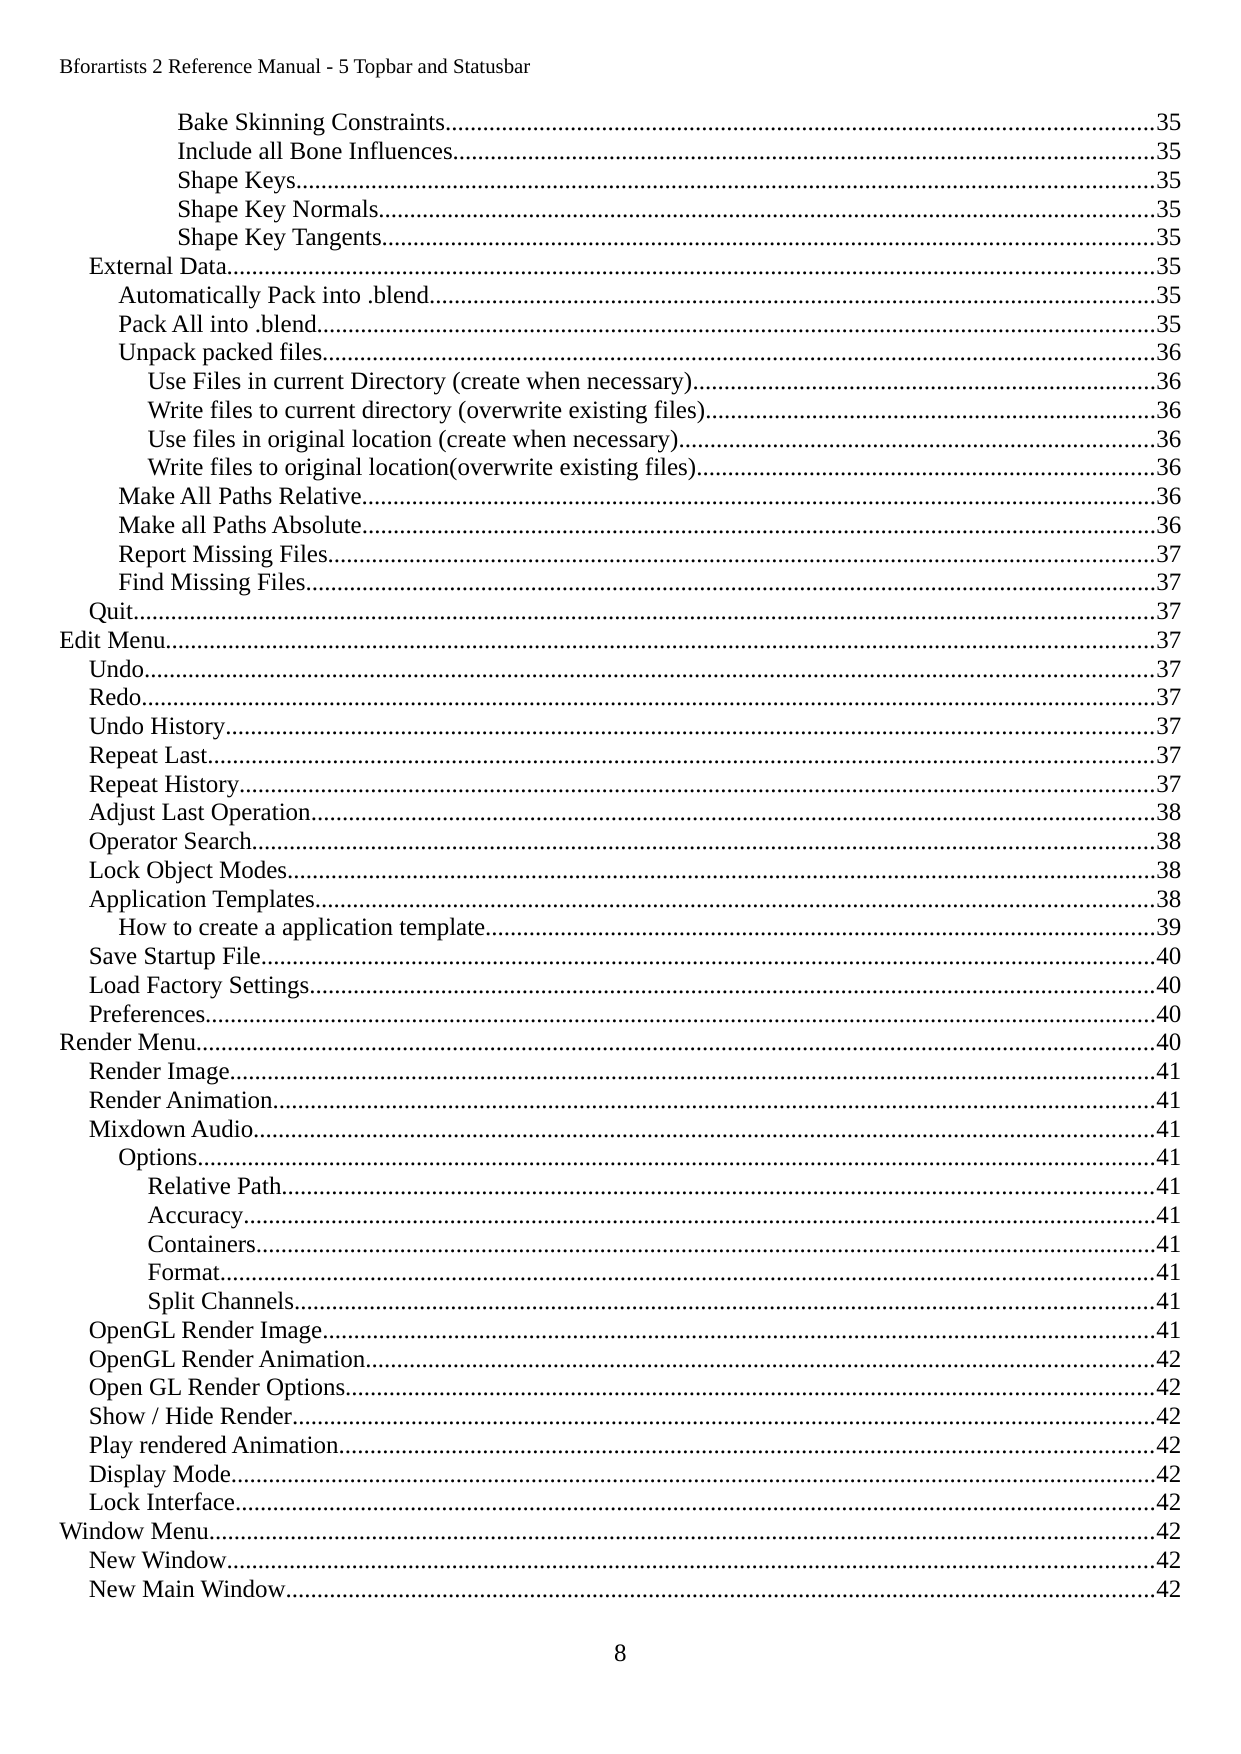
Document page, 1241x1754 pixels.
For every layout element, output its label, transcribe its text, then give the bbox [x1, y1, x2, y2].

text Include all Bone Influences 35 [177, 136, 1181, 165]
text Application Templates 38 [88, 884, 1181, 912]
text Window Menu 42 [59, 1516, 1181, 1545]
text External Data 35 [88, 251, 1181, 280]
text Undo 37 [88, 654, 1181, 682]
text Shape Key Normals 35 [177, 194, 1181, 222]
text Repeat Last 37 [88, 740, 1181, 769]
text OpenGL Render Animation 42 [88, 1344, 1181, 1372]
text Make All Paths Relative 36 [118, 481, 1181, 510]
text Repeat History 37 [88, 769, 1181, 797]
text Shape Key Tangents 35 [177, 222, 1181, 251]
text Render Menu 40 [59, 1027, 1181, 1056]
text Write files to original location(overwrite existing files) 36 [147, 452, 1181, 481]
text Play rendered Animation 42 [88, 1430, 1181, 1459]
text Adjust Last Operation 38 [88, 797, 1181, 826]
text Find Missing Files 37 [118, 567, 1181, 596]
text Pack All into .blend 35 [118, 309, 1181, 337]
text Show / Hide Render 42 [88, 1401, 1181, 1430]
text Load Factory Settings 40 [88, 970, 1181, 999]
text Accuracy 41 [147, 1200, 1181, 1229]
text Shape Keys 35 [177, 165, 1181, 194]
text Render Animation 41 [88, 1085, 1181, 1114]
text Make all Paths Absolute 36 [118, 510, 1181, 539]
text Preferences 40 [88, 999, 1181, 1027]
text Write files to current directory (overwrite existing files) 36 [147, 395, 1181, 424]
text Use Files in current Directory (create when necessary) 36 [147, 366, 1181, 395]
text Bake Skinning Constraints 35 [177, 107, 1181, 136]
text How to create a application template 39 [118, 912, 1181, 941]
text Containers 41 [147, 1229, 1181, 1257]
text Options 41 [118, 1142, 1181, 1171]
text Automatically Pack into .blend 35 [118, 280, 1181, 309]
text Quit 37 [88, 596, 1181, 625]
text Display Mode 42 [88, 1459, 1181, 1487]
text Lock Interface 42 [88, 1487, 1181, 1516]
text Undo History 37 [88, 711, 1181, 740]
text Operator Search 38 [88, 826, 1181, 855]
text Format 41 [147, 1257, 1181, 1286]
text Render Image 41 [88, 1056, 1181, 1085]
text New Main Window 42 [88, 1574, 1181, 1602]
text Edit Menu 37 [59, 625, 1181, 654]
text Open GL Render Options 42 [88, 1372, 1181, 1401]
text New Window 42 [88, 1545, 1181, 1574]
text Report Missing Files 37 [118, 539, 1181, 567]
text Unpack packed files 36 [118, 337, 1181, 366]
text Save Startup File 40 [88, 941, 1181, 970]
text Split Channels 41 [147, 1286, 1181, 1315]
text Redo 37 [88, 682, 1181, 711]
text Lock Object Modes 38 [88, 855, 1181, 884]
text OpenGL Render Image 41 [88, 1315, 1181, 1344]
text Use files in original location (create when necessary) 36 [147, 424, 1181, 452]
text Relative Path 41 [147, 1171, 1181, 1200]
text Mixdown Audio 41 [88, 1114, 1181, 1142]
